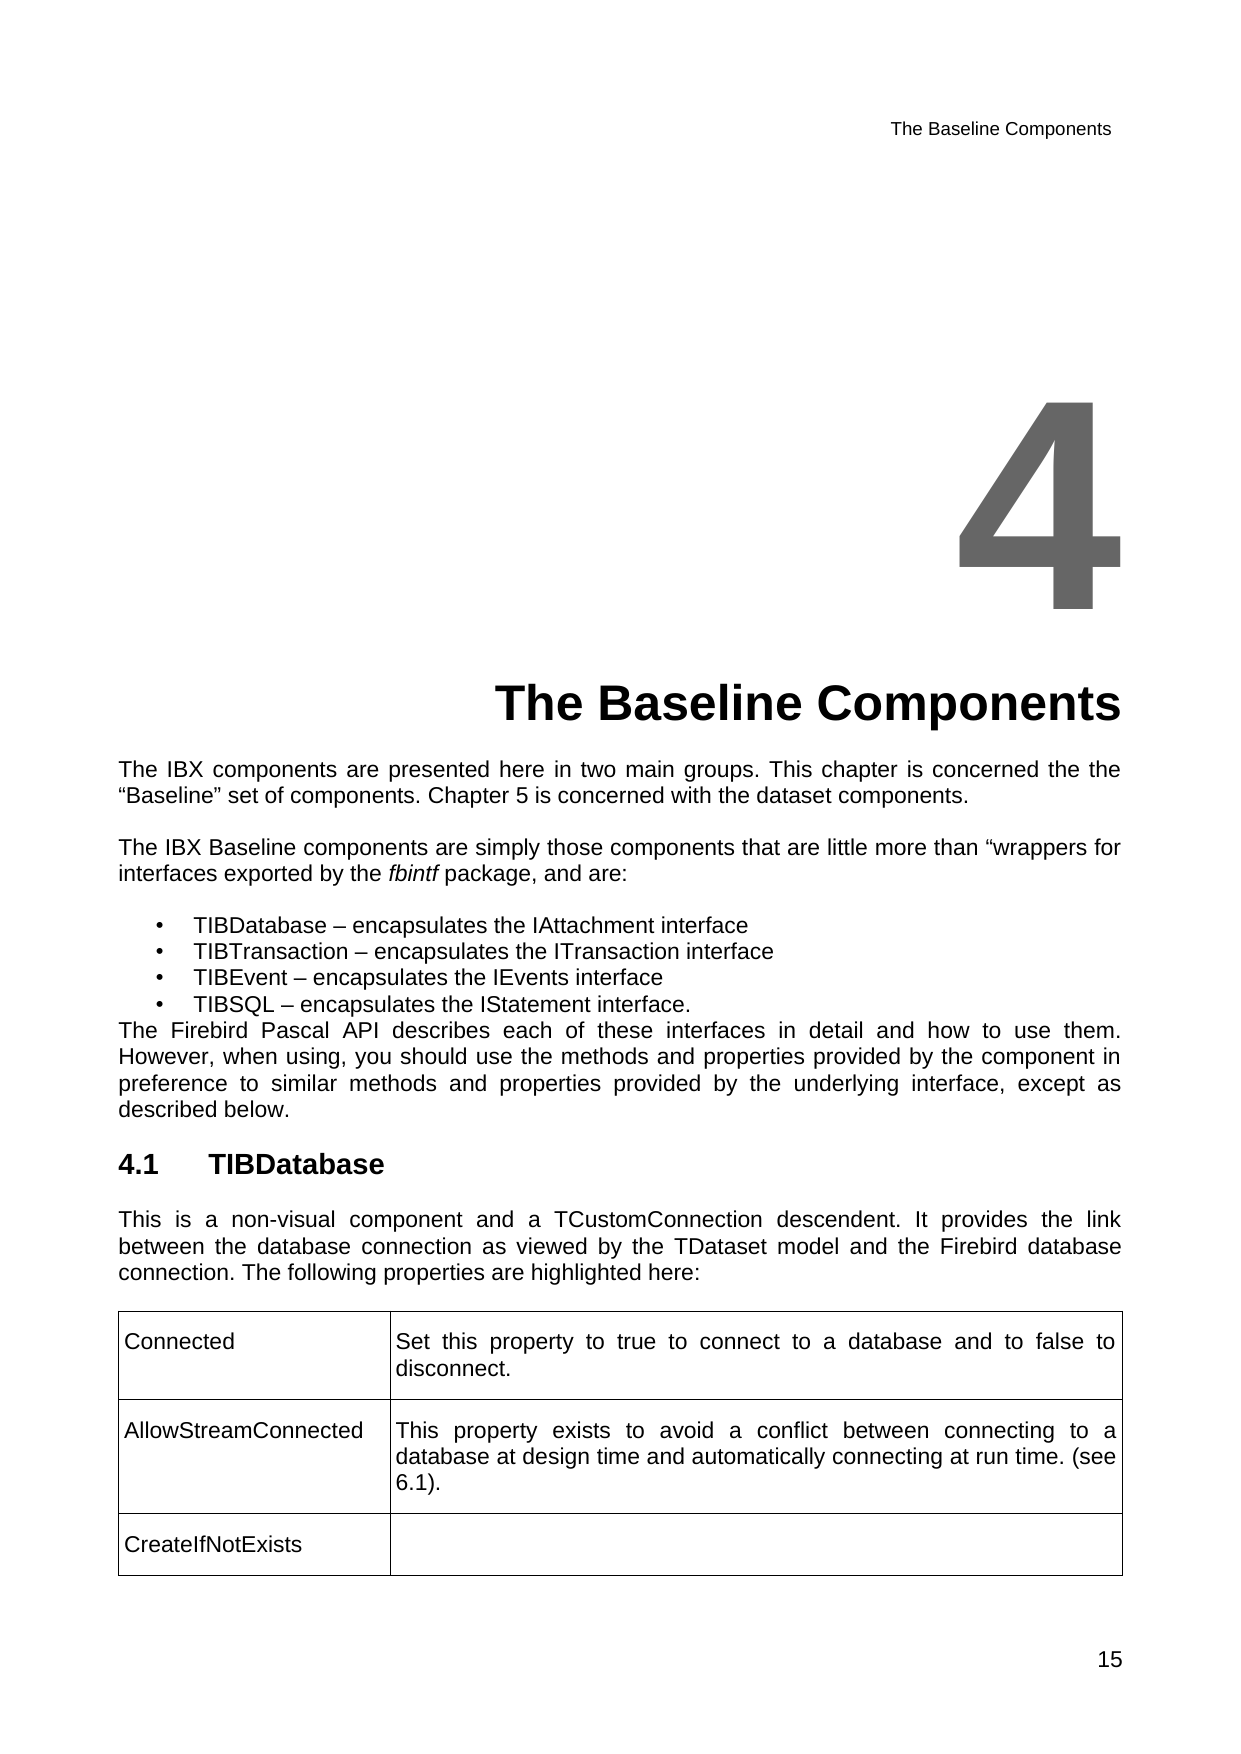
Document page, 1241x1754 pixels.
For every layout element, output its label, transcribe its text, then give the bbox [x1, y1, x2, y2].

text The Firebird Pascal API describes each of these interfaces in detail and how to use them. However, when using, you should use the methods and properties provided by the component in preference to similar methods and properties provided by the underlying interface, except as described below. [118, 1017, 1122, 1122]
text This is a non-visual component and a TCustomConnection descendent. It provides the link between the database connection as viewed by the TDataset model and the Firebird database connection. The following properties are highlighted here: [118, 1206, 1122, 1286]
text The IBX Baseline components are simply those components that are little more than “wrappers for interfaces exported by the fbintf package, and are: [118, 834, 1122, 887]
table_cell AllowStreamConnected [119, 1400, 390, 1513]
table_cell [391, 1514, 1122, 1575]
table_cell This property exists to avoid a conflict between connecting to a database at design time and automatically connecting at run time. (see 6.1). [391, 1400, 1122, 1513]
subtitle The Baseline Components [81, 328, 1122, 731]
subtitle TIBDatabase [118, 1147, 1122, 1181]
list TIBTransaction – encapsulates the ITransaction interface [156, 938, 1122, 964]
text The IBX components are presented here in two main groups. This chapter is concerned the the “Baseline” set of components. Chapter 5 is concerned with the dataset components. [118, 756, 1122, 809]
list TIBDatabase – encapsulates the IAttachment interface [156, 912, 1122, 938]
table_header Connected [119, 1312, 390, 1399]
table_cell CreateIfNotExists [119, 1514, 390, 1575]
table_header Set this property to true to connect to a database and to false to disconnect. [391, 1312, 1122, 1399]
list TIBEvent – encapsulates the IEvents interface [156, 964, 1122, 991]
list TIBSQL – encapsulates the IStatement interface. [156, 991, 1122, 1017]
